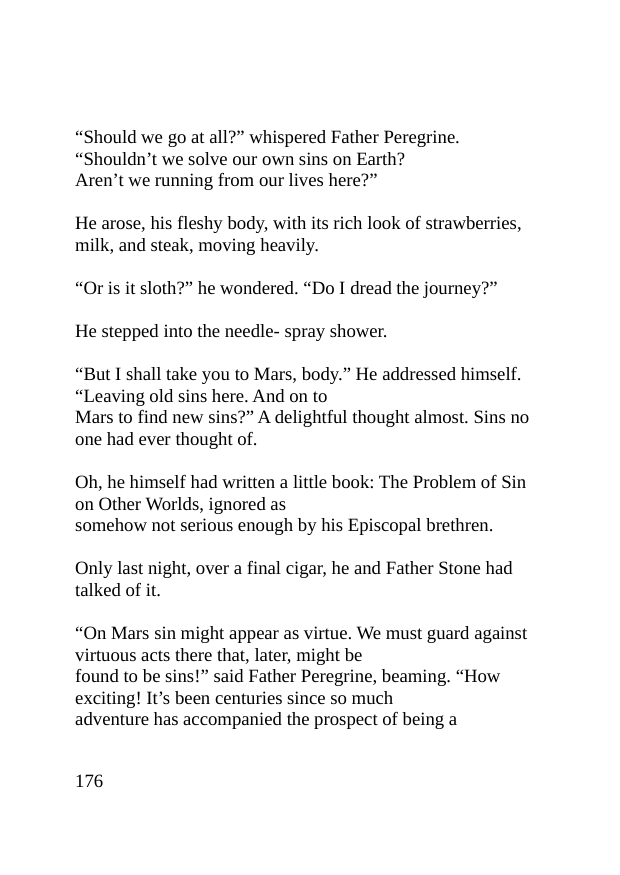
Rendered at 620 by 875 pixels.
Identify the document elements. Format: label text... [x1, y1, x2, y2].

text “Should we go at all?” whispered Father Peregrine. “Shouldn’t we solve our own sins on Earth? Aren’t we running from our lives here?” He arose, his fleshy body, with its rich look of strawberries, milk, and steak, moving heavily. “Or is it sloth?” he wondered. “Do I dread the journey?” He stepped into the needle- spray shower. “But I shall take you to Mars, body.” He addressed himself. “Leaving old sins here. And on to Mars to find new sins?” A delightful thought almost. Sins no one had ever thought of. Oh, he himself had written a little book: The Problem of Sin on Other Worlds, ignored as somehow not serious enough by his Episcopal brethren. Only last night, over a final cigar, he and Father Stone had talked of it. “On Mars sin might appear as virtue. We must guard against virtuous acts there that, later, might be found to be sins!” said Father Peregrine, beaming. “How exciting! It’s been centuries since so much adventure has accompanied the prospect of being a [75, 126, 544, 730]
